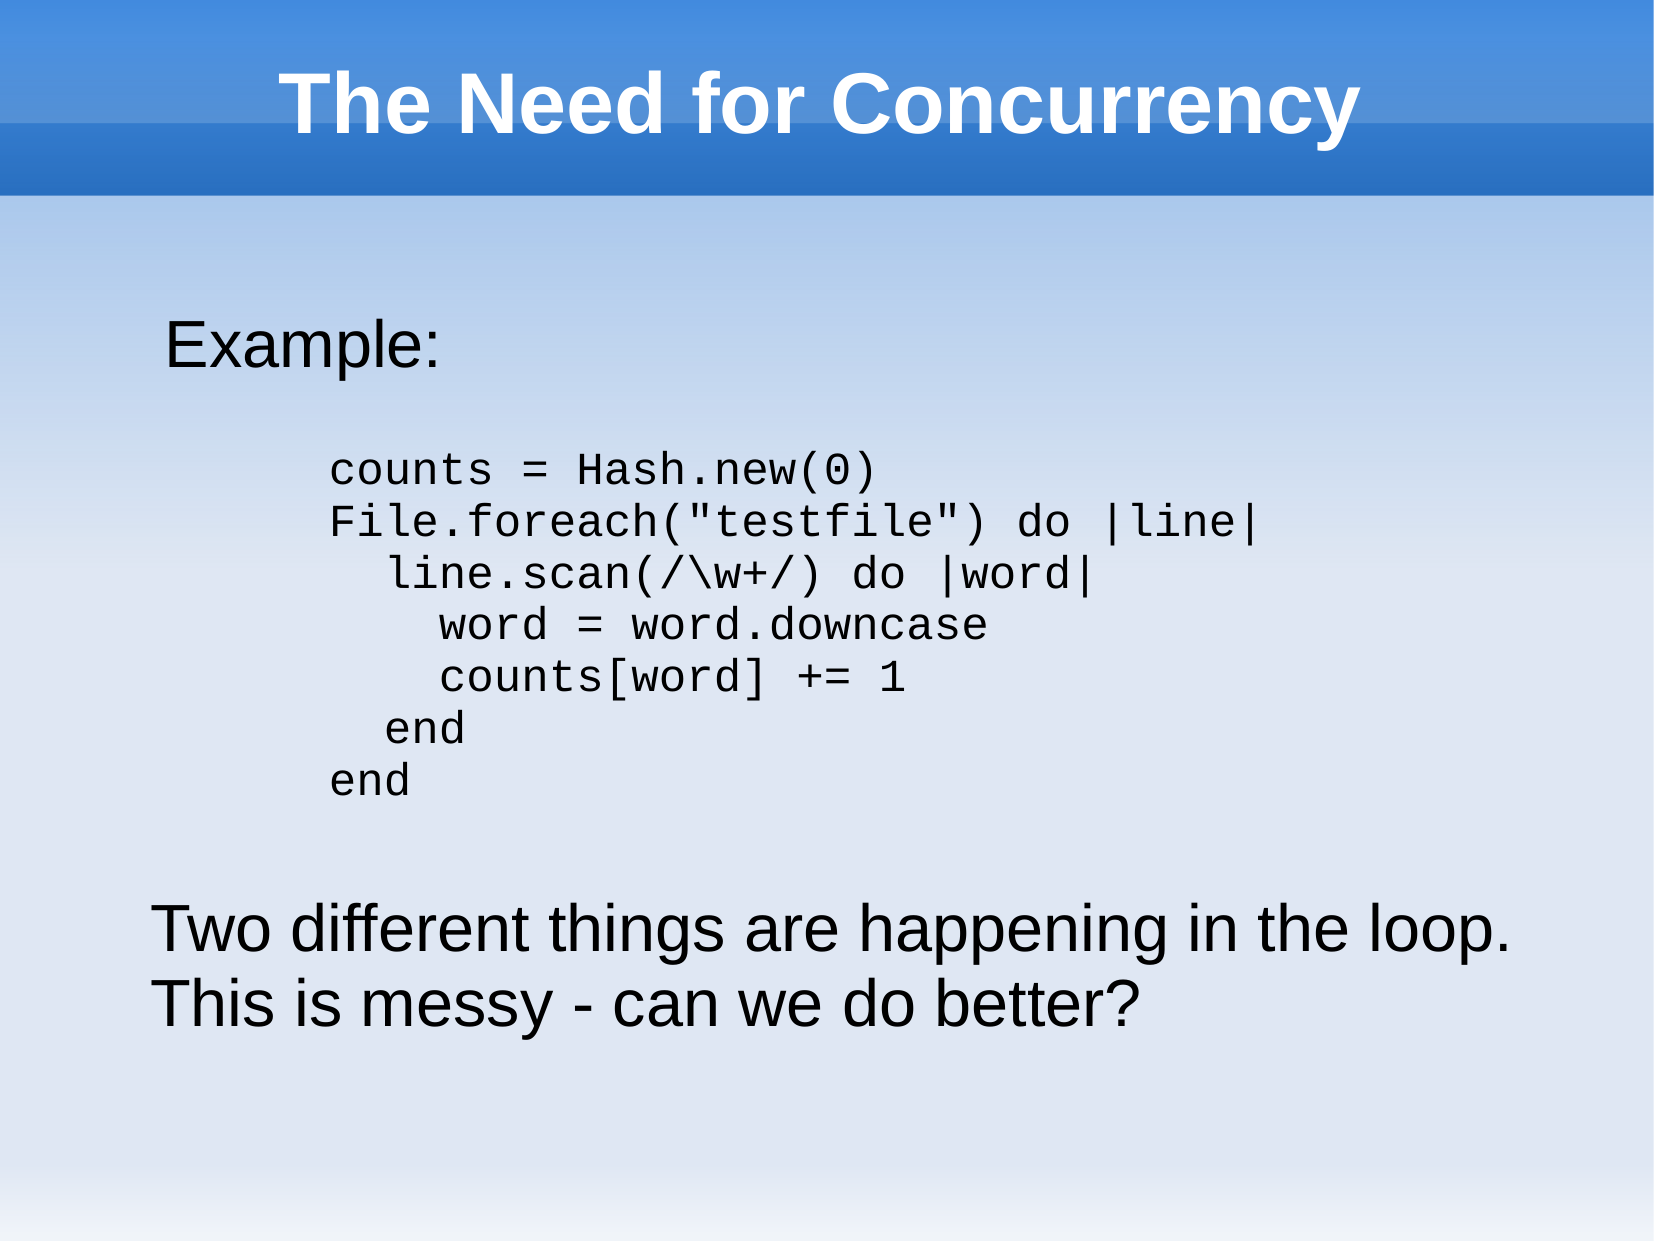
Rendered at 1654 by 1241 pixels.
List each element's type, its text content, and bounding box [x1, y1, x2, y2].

text_box Example: [150, 300, 459, 390]
text_box counts = Hash.new(0) File.foreach("testfile") do |line| line.scan(/\w+/) do |word| word = word.downcase counts[word] += 1 end end [314, 439, 1279, 817]
picture [0, 0, 1654, 1241]
text_box Two different things are happening in the loop. This is messy - can we do better? [135, 883, 1536, 1049]
title The Need for Concurrency [76, 0, 1565, 208]
